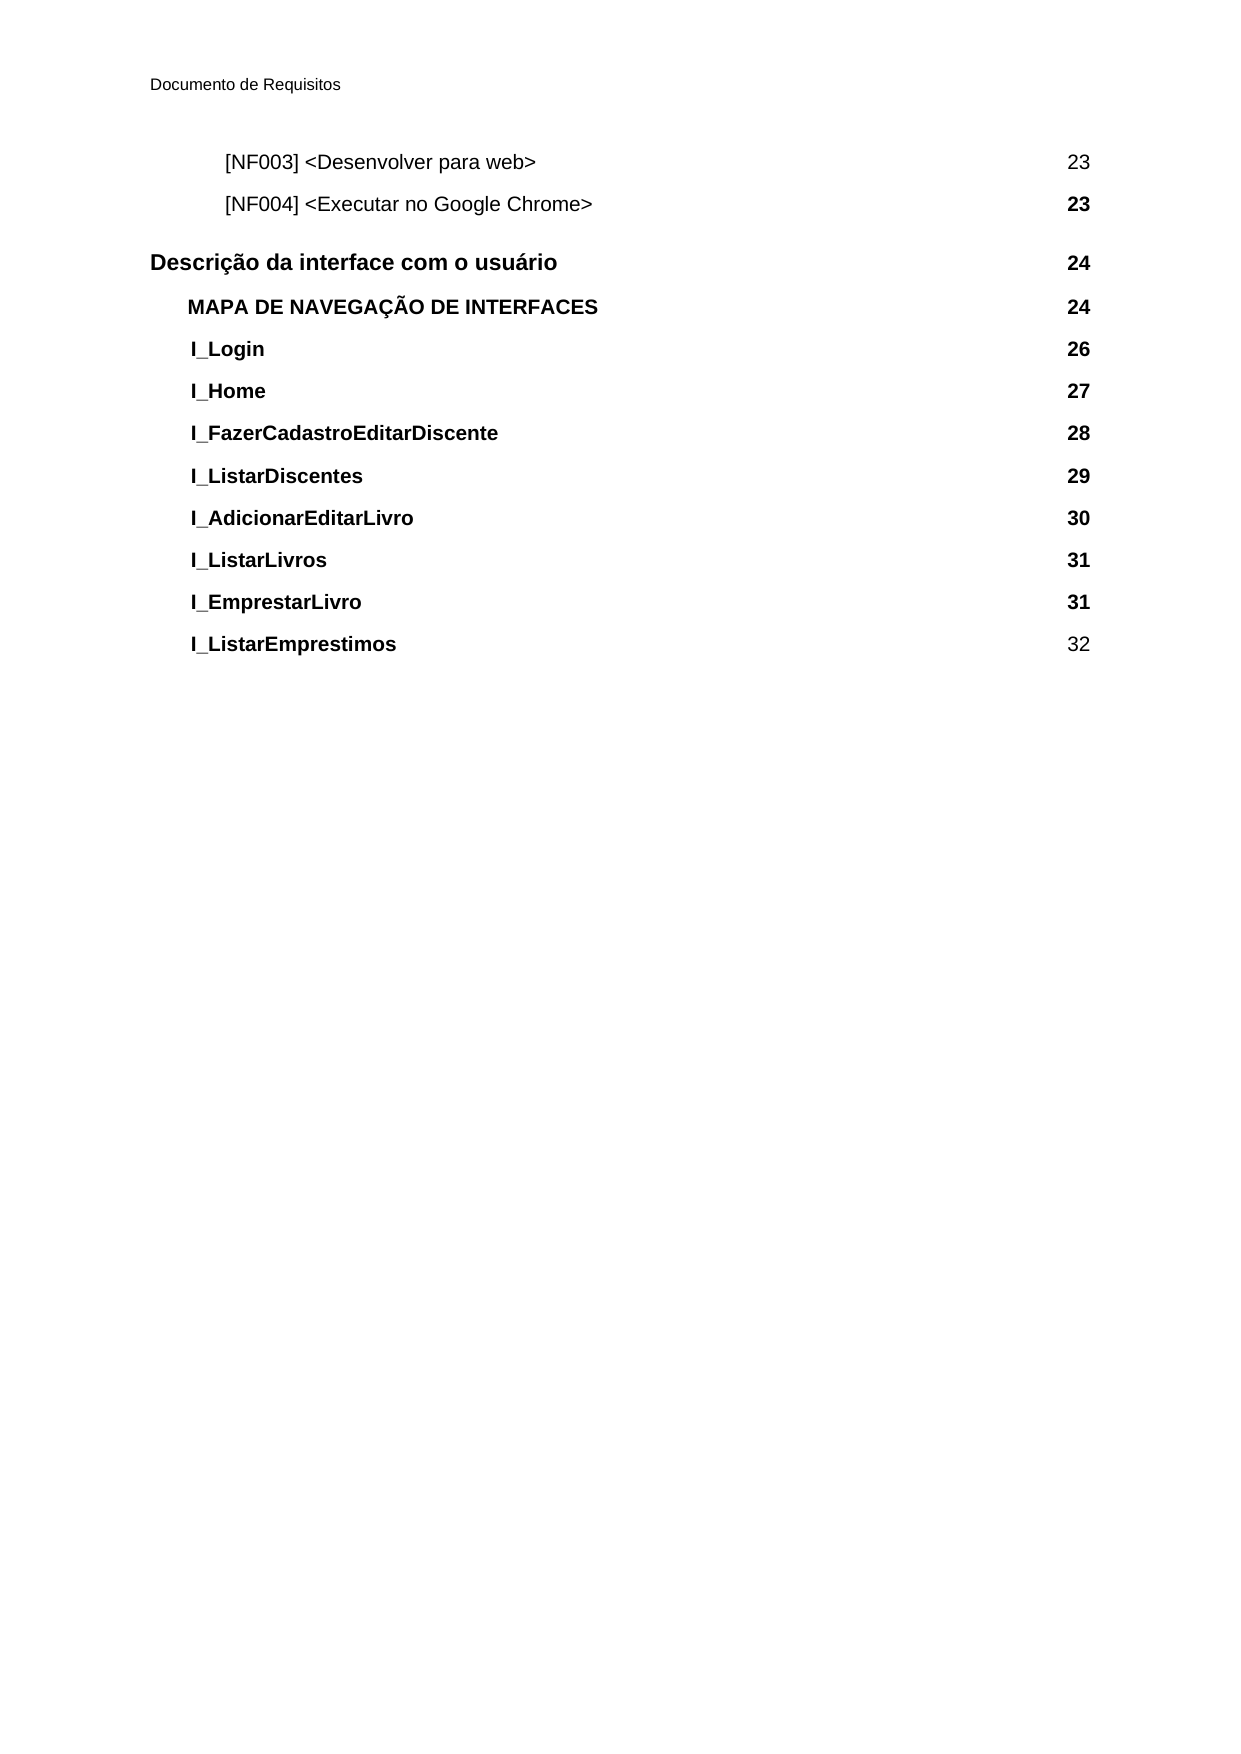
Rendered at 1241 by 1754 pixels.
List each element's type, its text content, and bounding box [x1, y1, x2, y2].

text I_EmprestarLivro 31 [150, 590, 1090, 614]
text I_Home 27 [150, 379, 1090, 403]
text I_ListarDiscentes 29 [150, 463, 1090, 487]
text I_AdicionarEditarLivro 30 [150, 506, 1090, 529]
text I_ListarLivros 31 [150, 548, 1090, 572]
text [NF004] <Executar no Google Chrome> 23 [225, 192, 1090, 216]
text I_ListarEmprestimos 32 [150, 632, 1090, 656]
text MAPA DE NAVEGAÇÃO DE INTERFACES 24 [187, 295, 1090, 319]
text I_Login 26 [150, 337, 1090, 361]
text I_FazerCadastroEditarDiscente 28 [150, 421, 1090, 445]
text Descrição da interface com o usuário 24 [150, 249, 1090, 275]
text [NF003] <Desenvolver para web> 23 [225, 150, 1090, 174]
